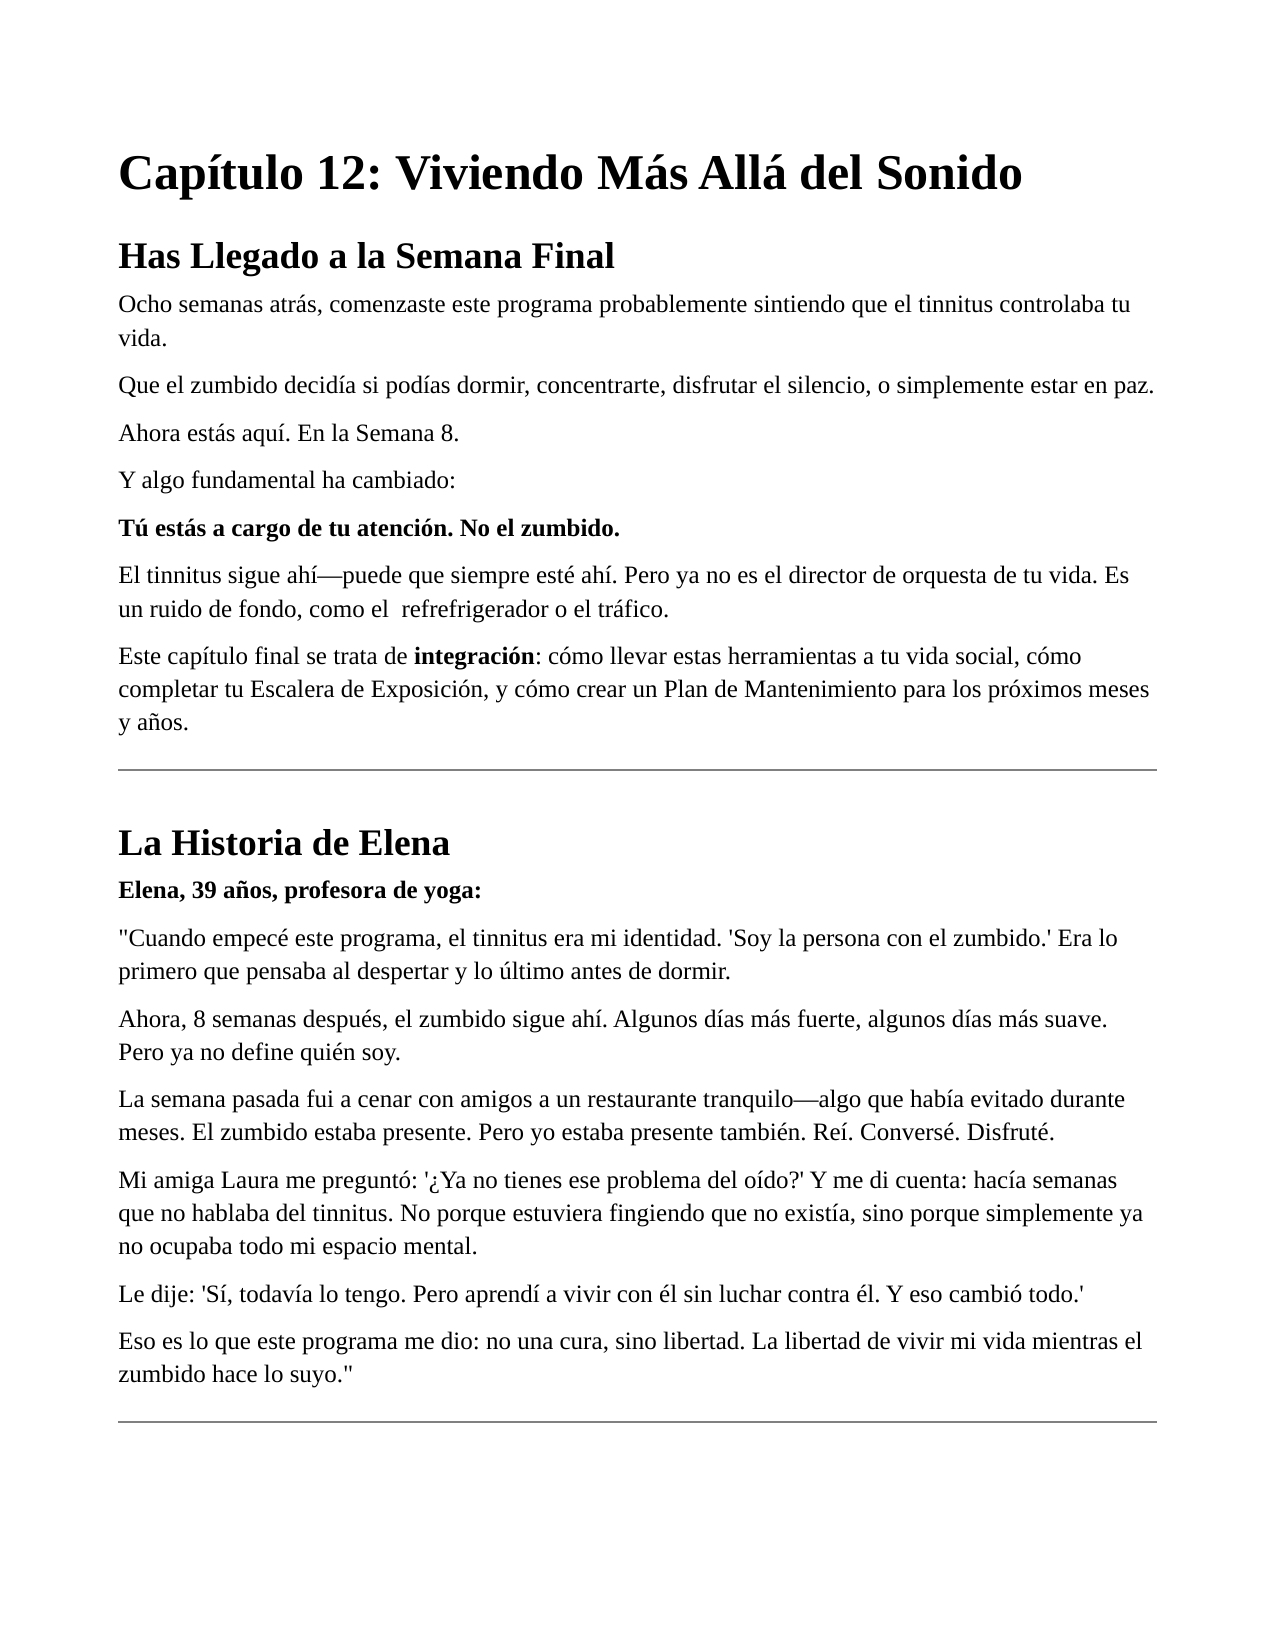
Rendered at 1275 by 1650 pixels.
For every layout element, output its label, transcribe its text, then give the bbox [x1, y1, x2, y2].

text Elena, 39 años, profesora de yoga: [118, 876, 1157, 904]
text Mi amiga Laura me preguntó: '¿Ya no tienes ese problema del oído?' Y me di cuenta: hacía semanas que no hablaba del tinnitus. No porque estuviera fingiendo que no existía, sino porque simplemente ya no ocupaba todo mi espacio mental. [118, 1165, 1157, 1260]
text Eso es lo que este programa me dio: no una cura, sino libertad. La libertad de vivir mi vida mientras el zumbido hace lo suyo." [118, 1326, 1157, 1388]
text La semana pasada fui a cenar con amigos a un restaurante tranquilo—algo que había evitado durante meses. El zumbido estaba presente. Pero yo estaba presente también. Reí. Conversé. Disfruté. [118, 1084, 1157, 1146]
text Le dije: 'Sí, todavía lo tengo. Pero aprendí a vivir con él sin luchar contra él. Y eso cambió todo.' [118, 1279, 1157, 1307]
subtitle La Historia de Elena [118, 820, 1157, 863]
text Tú estás a cargo de tu atención. No el zumbido. [118, 513, 1157, 542]
subtitle Capítulo 12: Viviendo Más Allá del Sonido [118, 143, 1157, 201]
text Ahora estás aquí. En la Semana 8. [118, 418, 1157, 447]
subtitle Has Llegado a la Semana Final [118, 234, 1157, 277]
text Ahora, 8 semanas después, el zumbido sigue ahí. Algunos días más fuerte, algunos días más suave. Pero ya no define quién soy. [118, 1004, 1157, 1066]
text Que el zumbido decidía si podías dormir, concentrarte, disfrutar el silencio, o simplemente estar en paz. [118, 370, 1157, 399]
text Ocho semanas atrás, comenzaste este programa probablemente sintiendo que el tinnitus controlaba tu vida. [118, 289, 1157, 351]
text El tinnitus sigue ahí—puede que siempre esté ahí. Pero ya no es el director de orquesta de tu vida. Es un ruido de fondo, como el refrefrigerador o el tráfico. [118, 561, 1157, 622]
text "Cuando empecé este programa, el tinnitus era mi identidad. 'Soy la persona con el zumbido.' Era lo primero que pensaba al despertar y lo último antes de dormir. [118, 923, 1157, 985]
text Y algo fundamental ha cambiado: [118, 465, 1157, 494]
text Este capítulo final se trata de integración: cómo llevar estas herramientas a tu vida social, cómo completar tu Escalera de Exposición, y cómo crear un Plan de Mantenimiento para los próximos meses y años. [118, 641, 1157, 736]
